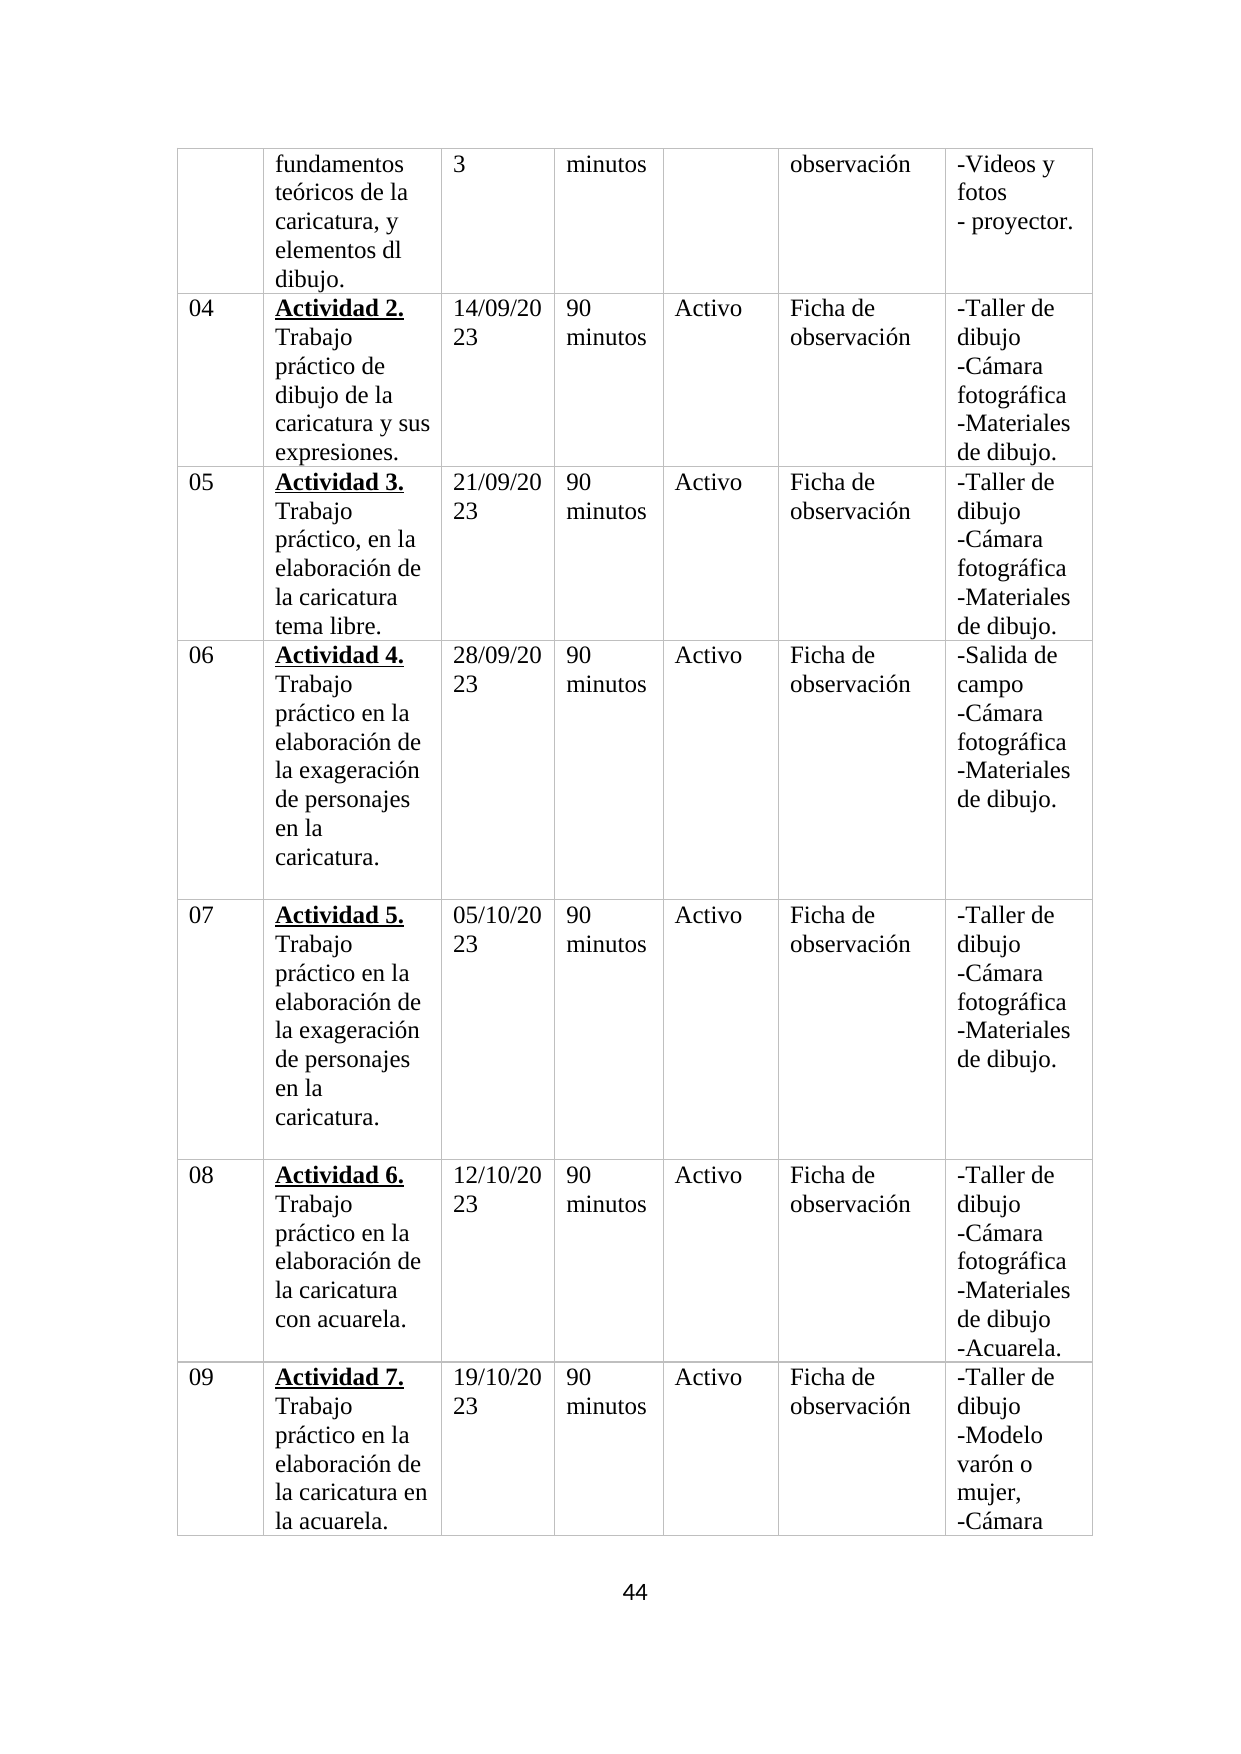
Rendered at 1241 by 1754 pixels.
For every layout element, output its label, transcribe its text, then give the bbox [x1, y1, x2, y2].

table_cell 21/09/2023 [442, 467, 554, 639]
table_cell Actividad 3. Trabajo práctico, en la elaboración de la caricatura tema libre. [264, 467, 441, 639]
table_cell minutos [555, 149, 663, 292]
table_cell [178, 149, 263, 292]
table_cell Activo [664, 1160, 778, 1361]
table_cell 90 minutos [555, 1363, 663, 1535]
table_cell 14/09/2023 [442, 294, 554, 466]
table_cell 05/10/2023 [442, 900, 554, 1159]
table_cell -Taller de dibujo -Cámara fotográfica -Materiales de dibujo. [946, 467, 1092, 639]
table_cell Ficha de observación [779, 294, 945, 466]
table_cell Actividad 7. Trabajo práctico en la elaboración de la caricatura en la acuarela. [264, 1363, 441, 1535]
table_cell -Taller de dibujo -Modelo varón o mujer, -Cámara [946, 1363, 1092, 1535]
table_cell Actividad 2. Trabajo práctico de dibujo de la caricatura y sus expresiones. [264, 294, 441, 466]
table_cell -Taller de dibujo -Cámara fotográfica -Materiales de dibujo. [946, 294, 1092, 466]
table_cell 90 minutos [555, 1160, 663, 1361]
table_cell 3 [442, 149, 554, 292]
table_cell Activo [664, 467, 778, 639]
table_cell 08 [178, 1160, 263, 1361]
table_cell -Taller de dibujo -Cámara fotográfica -Materiales de dibujo. [946, 900, 1092, 1159]
table_cell Ficha de observación [779, 641, 945, 899]
table_cell 05 [178, 467, 263, 639]
table_cell Activo [664, 294, 778, 466]
table_cell -Salida de campo -Cámara fotográfica -Materiales de dibujo. [946, 641, 1092, 899]
table_cell 90 minutos [555, 900, 663, 1159]
table_cell Actividad 6. Trabajo práctico en la elaboración de la caricatura con acuarela. [264, 1160, 441, 1361]
table_cell 06 [178, 641, 263, 899]
table_cell fundamentos teóricos de la caricatura, y elementos dl dibujo. [264, 149, 441, 292]
table_cell 90 minutos [555, 641, 663, 899]
table_cell [664, 149, 778, 292]
table_cell 90 minutos [555, 467, 663, 639]
table_cell 09 [178, 1363, 263, 1535]
table_cell Ficha de observación [779, 1160, 945, 1361]
table_cell Ficha de observación [779, 467, 945, 639]
table_cell -Videos y fotos - proyector. [946, 149, 1092, 292]
table_cell observación [779, 149, 945, 292]
table_cell 07 [178, 900, 263, 1159]
table_cell Actividad 4. Trabajo práctico en la elaboración de la exageración de personajes en la caricatura. [264, 641, 441, 899]
table_cell 28/09/2023 [442, 641, 554, 899]
table_cell Actividad 5. Trabajo práctico en la elaboración de la exageración de personajes en la caricatura. [264, 900, 441, 1159]
table_cell Activo [664, 1363, 778, 1535]
table_cell -Taller de dibujo -Cámara fotográfica -Materiales de dibujo -Acuarela. [946, 1160, 1092, 1361]
table_cell Activo [664, 900, 778, 1159]
table_cell 90 minutos [555, 294, 663, 466]
table_cell Activo [664, 641, 778, 899]
table_cell Ficha de observación [779, 900, 945, 1159]
table_cell 04 [178, 294, 263, 466]
table_cell Ficha de observación [779, 1363, 945, 1535]
table_cell 19/10/2023 [442, 1363, 554, 1535]
table_cell 12/10/2023 [442, 1160, 554, 1361]
